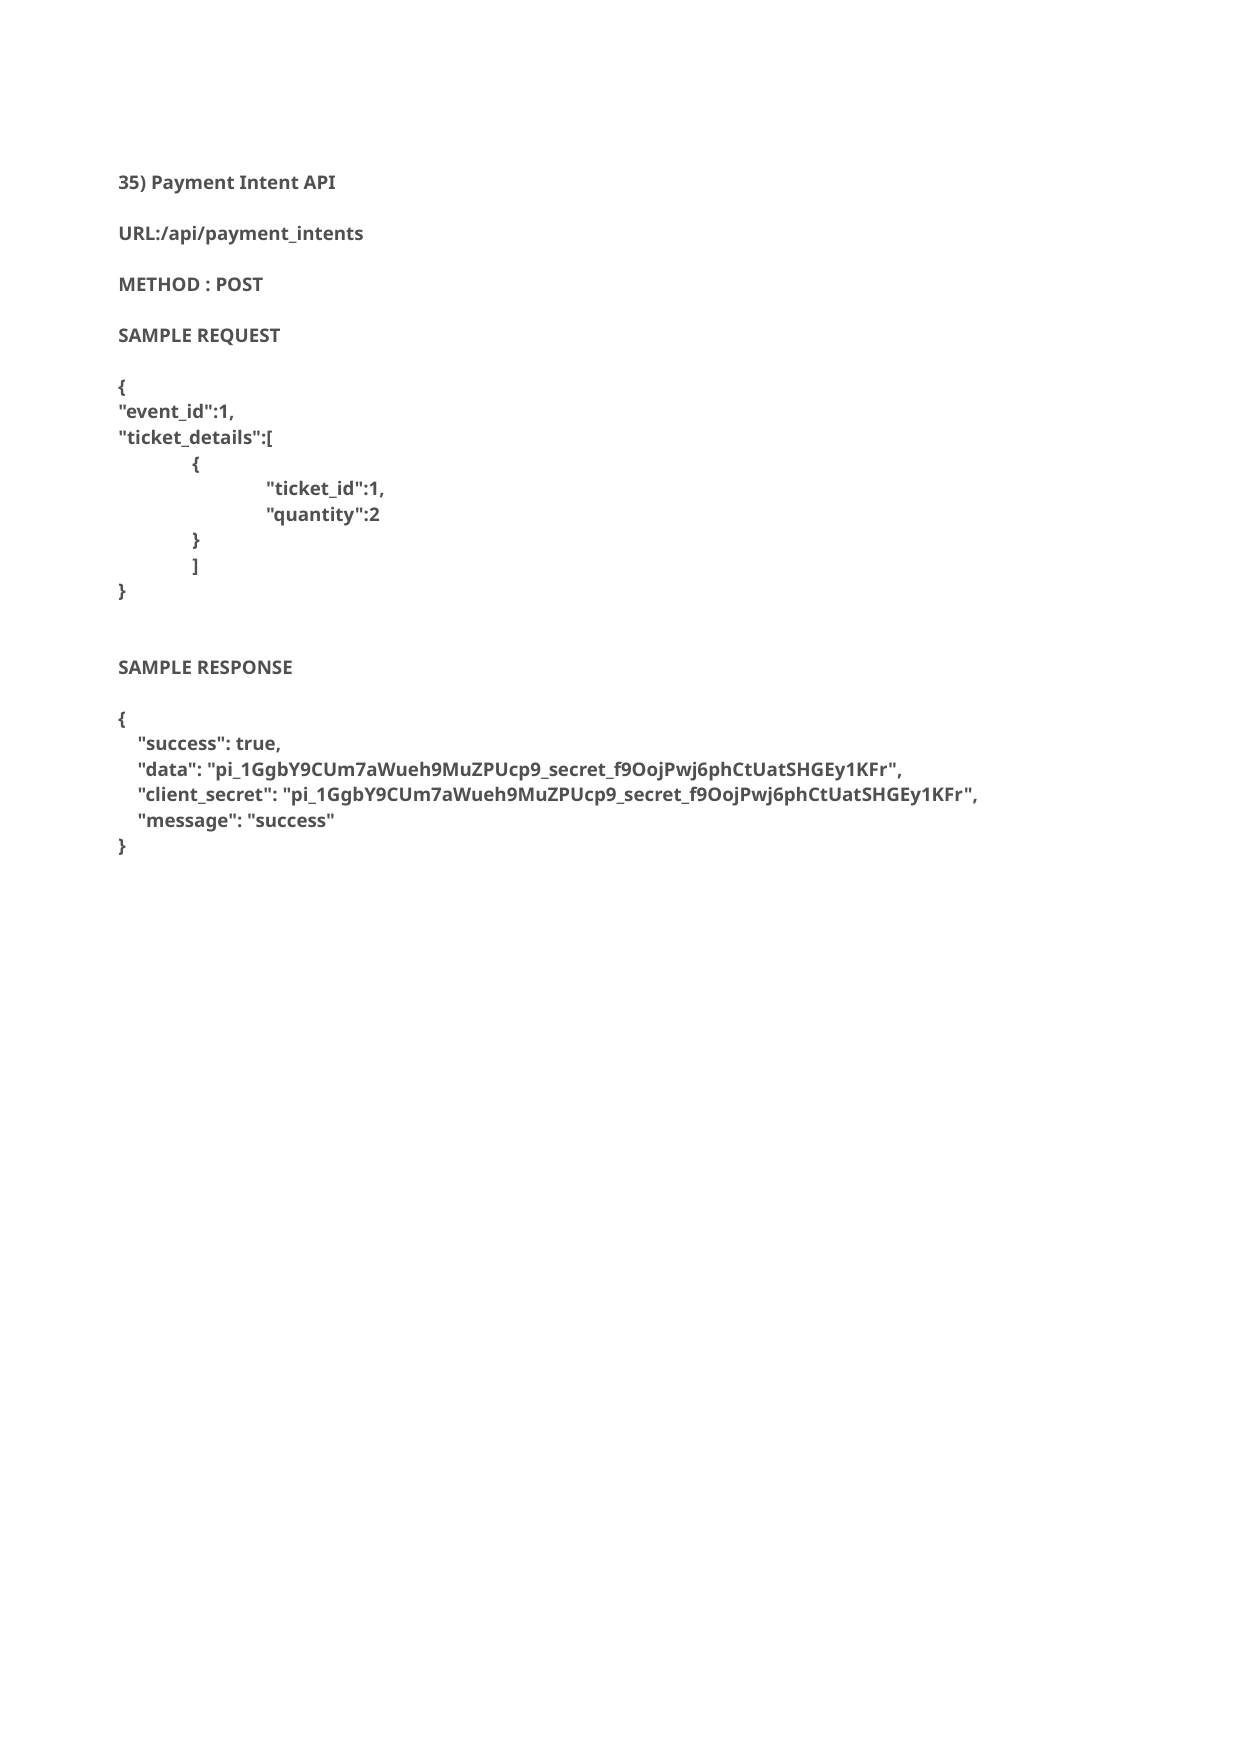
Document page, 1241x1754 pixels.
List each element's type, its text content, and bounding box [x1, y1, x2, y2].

text URL:/api/payment_intents [118, 220, 1122, 246]
text "ticket_details":[ [118, 424, 1122, 450]
text } [118, 526, 1122, 552]
text SAMPLE REQUEST [118, 322, 1122, 348]
text "quantity":2 [118, 501, 1122, 526]
text SAMPLE RESPONSE [118, 654, 1122, 679]
text 35) Payment Intent API [118, 169, 1122, 195]
text { [118, 450, 1122, 475]
text } [118, 833, 1122, 858]
text "ticket_id":1, [118, 475, 1122, 501]
text "message": "success" [118, 807, 1122, 833]
text { [118, 373, 1122, 399]
text } [118, 577, 1122, 603]
text "event_id":1, [118, 399, 1122, 424]
text { [118, 705, 1122, 731]
text METHOD : POST [118, 271, 1122, 297]
text ] [118, 552, 1122, 577]
text "data": "pi_1GgbY9CUm7aWueh9MuZPUcp9_secret_f9OojPwj6phCtUatSHGEy1KFr", [118, 756, 1122, 782]
text "success": true, [118, 731, 1122, 756]
text "client_secret": "pi_1GgbY9CUm7aWueh9MuZPUcp9_secret_f9OojPwj6phCtUatSHGEy1KFr", [118, 782, 1122, 807]
